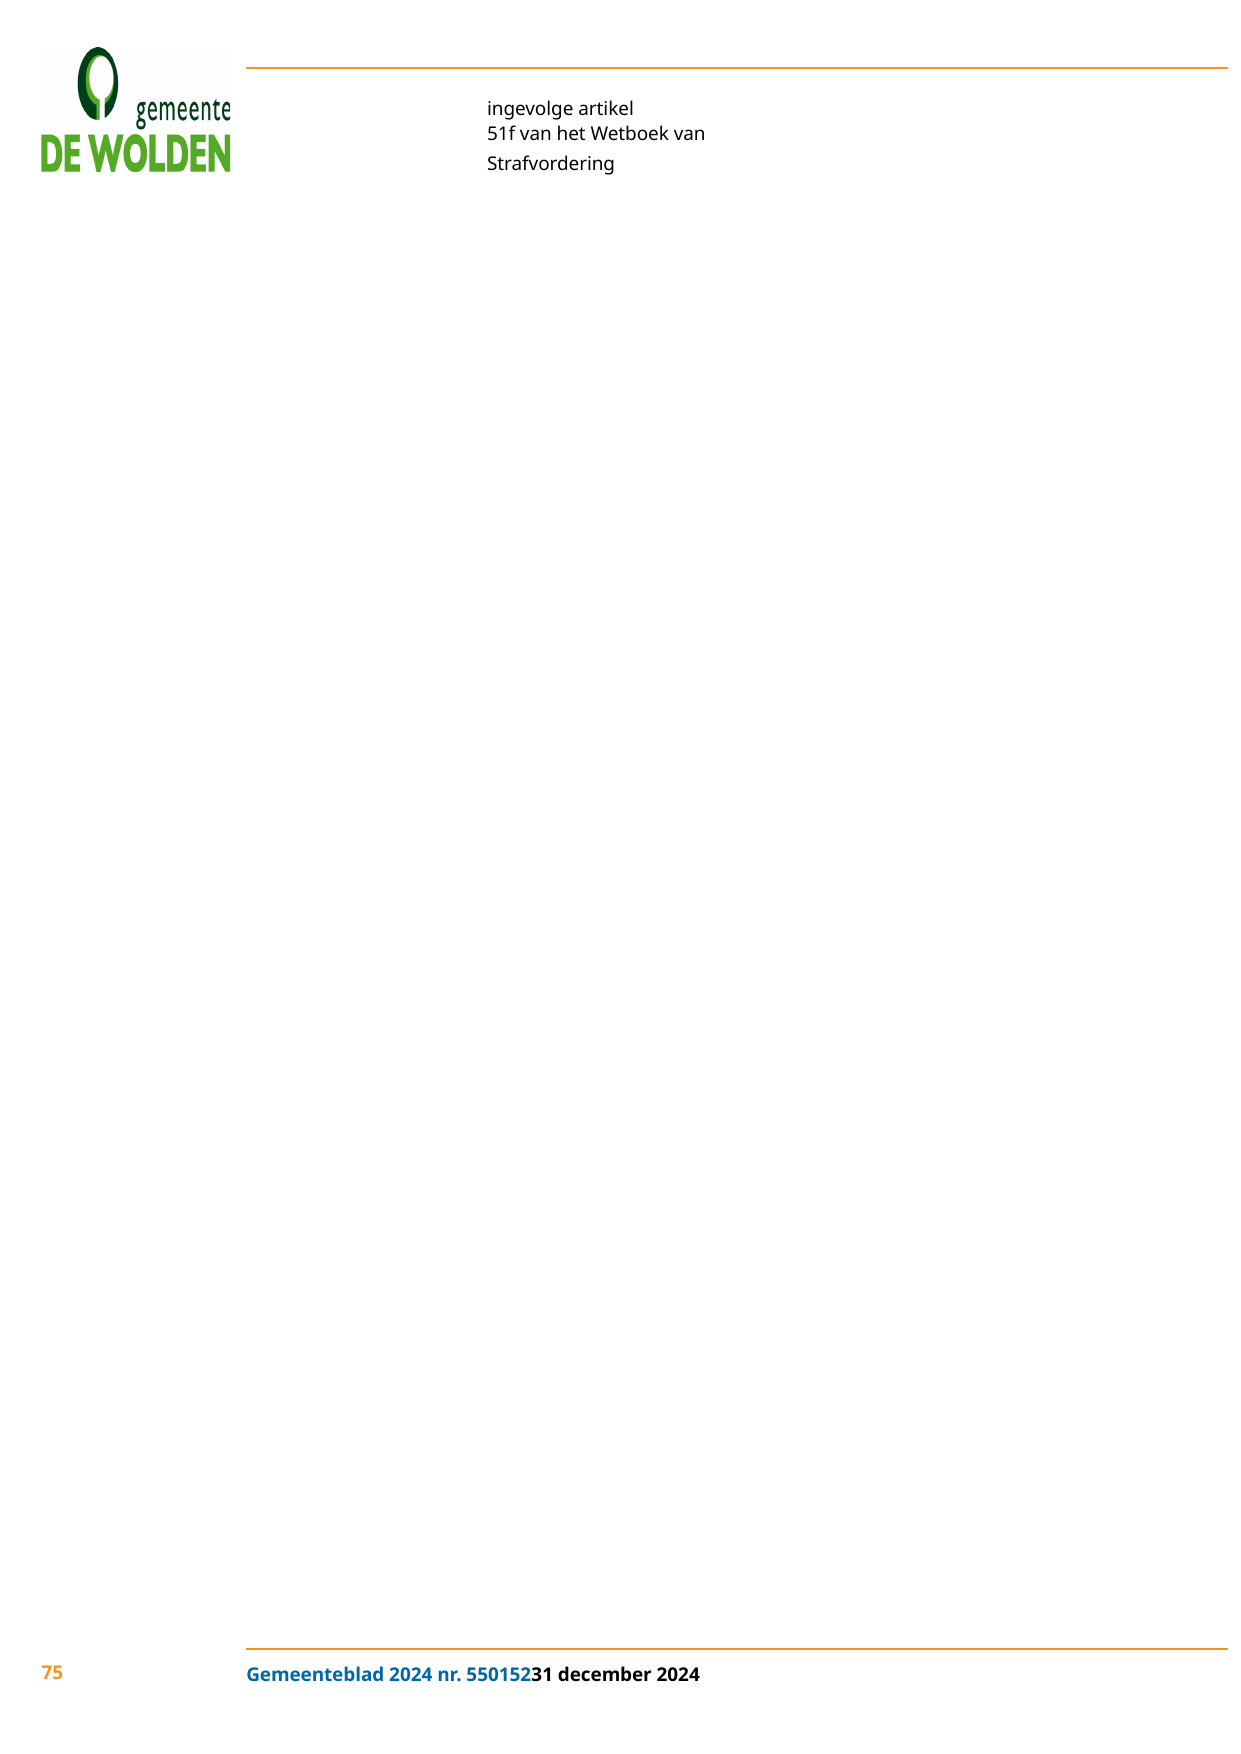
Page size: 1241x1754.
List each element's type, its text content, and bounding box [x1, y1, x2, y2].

table_cell [788, 121, 1152, 176]
table_cell ingevolge artikel [487, 95, 788, 121]
table_cell [248, 121, 487, 176]
table_cell 51f van het Wetboek van Strafvordering [487, 121, 788, 176]
table_cell [248, 95, 487, 121]
picture [41, 47, 231, 172]
table_cell [788, 95, 1152, 121]
